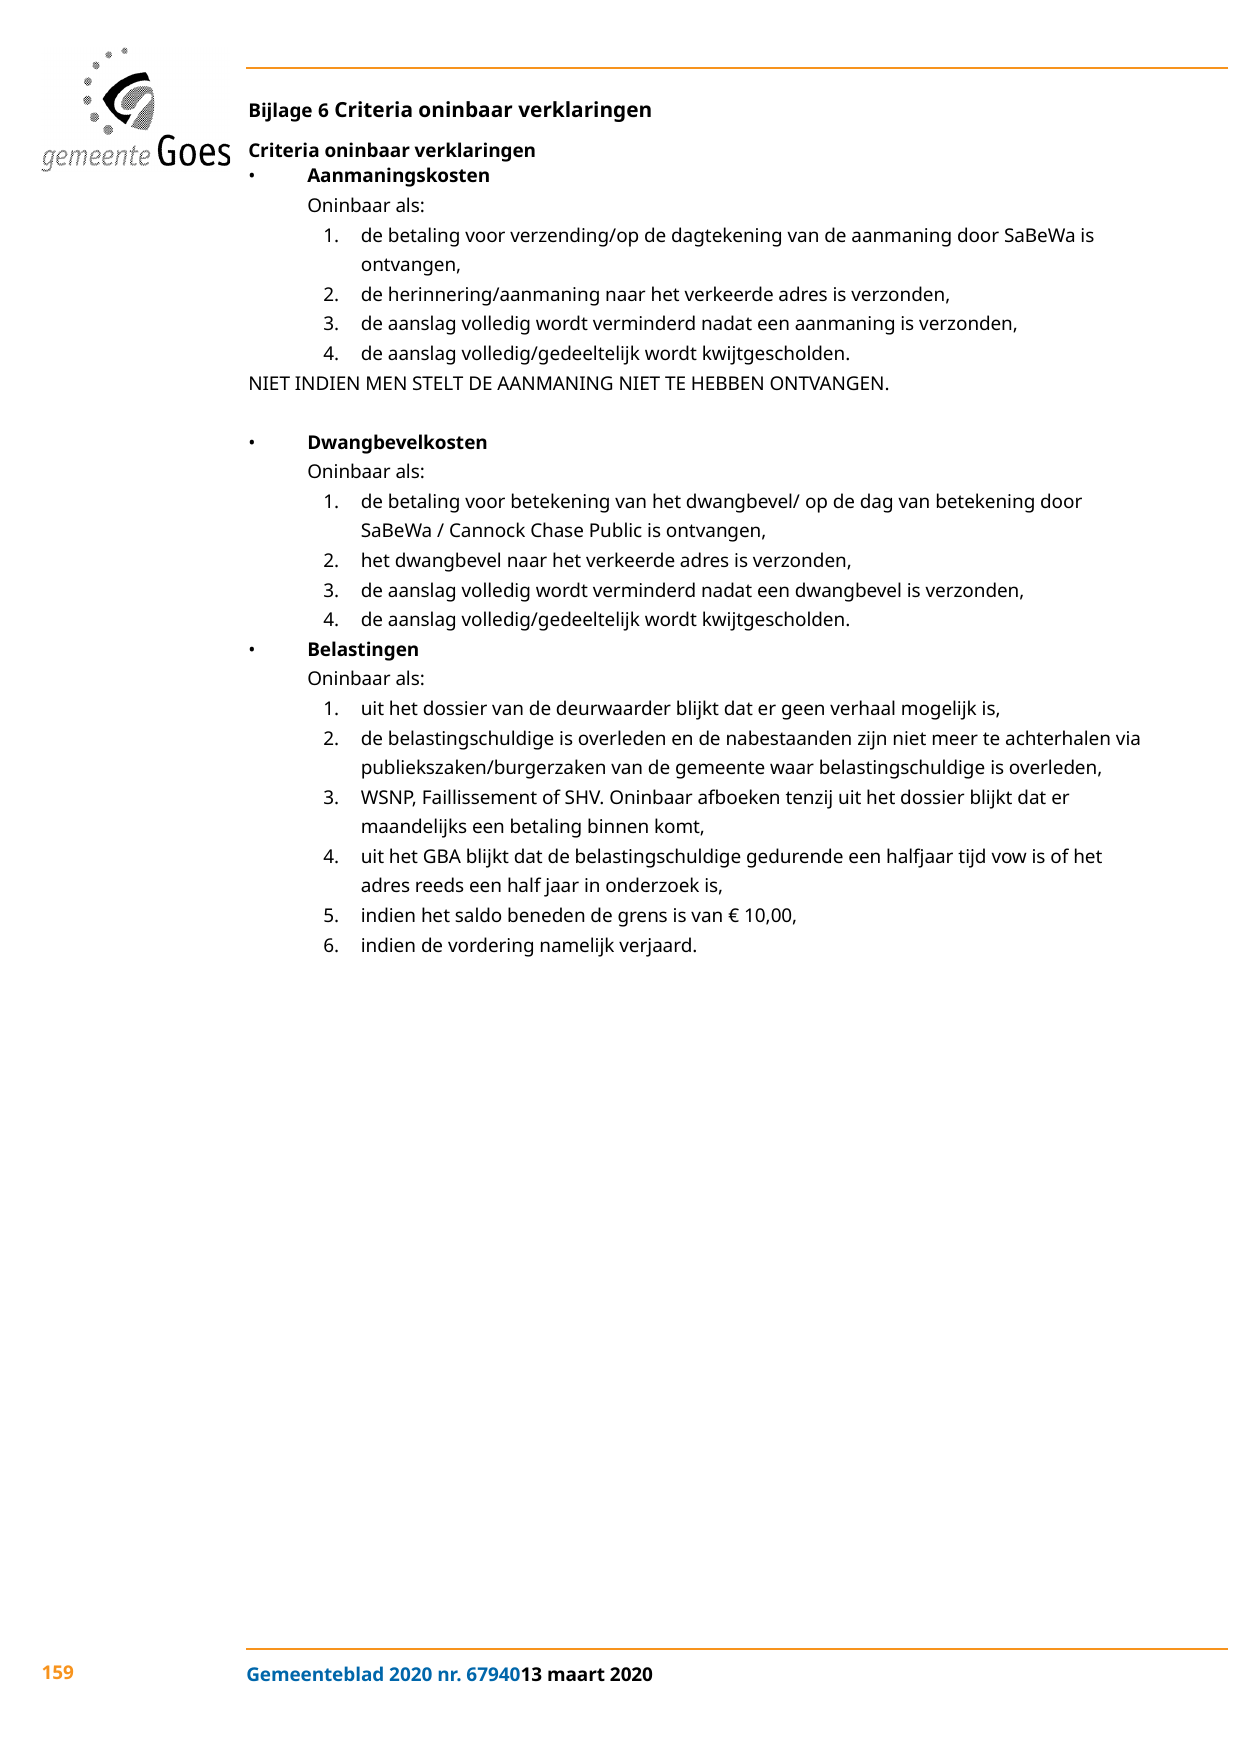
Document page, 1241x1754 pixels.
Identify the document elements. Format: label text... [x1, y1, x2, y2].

list de aanslag volledig wordt verminderd nadat een dwangbevel is verzonden, [323, 577, 1152, 602]
text Bijlage 6 Criteria oninbaar verklaringen [248, 95, 1152, 123]
list uit het dossier van de deurwaarder blijkt dat er geen verhaal mogelijk is, [323, 695, 1152, 721]
list de aanslag volledig/gedeeltelijk wordt kwijtgescholden. [323, 340, 1152, 366]
list Oninbaar als: [248, 666, 1152, 691]
list de betaling voor betekening van het dwangbevel/ op de dag van betekening door SaBeWa / Cannock Chase Public is ontvangen, [323, 488, 1152, 543]
text NIET INDIEN MEN STELT DE AANMANING NIET TE HEBBEN ONTVANGEN. [248, 370, 1152, 395]
list Belastingen [248, 636, 1152, 662]
text Criteria oninbaar verklaringen [248, 137, 1152, 163]
picture [41, 47, 231, 172]
list indien de vordering namelijk verjaard. [323, 932, 1152, 957]
list Oninbaar als: [248, 458, 1152, 484]
list het dwangbevel naar het verkeerde adres is verzonden, [323, 547, 1152, 573]
list de aanslag volledig/gedeeltelijk wordt kwijtgescholden. [323, 606, 1152, 632]
list Aanmaningskosten [248, 163, 1152, 188]
list indien het saldo beneden de grens is van € 10,00, [323, 902, 1152, 928]
list de herinnering/aanmaning naar het verkeerde adres is verzonden, [323, 281, 1152, 307]
list de belastingschuldige is overleden en de nabestaanden zijn niet meer te achterhalen via publiekszaken/burgerzaken van de gemeente waar belastingschuldige is overleden, [323, 725, 1152, 780]
list de aanslag volledig wordt verminderd nadat een aanmaning is verzonden, [323, 311, 1152, 336]
list Dwangbevelkosten [248, 429, 1152, 454]
list WSNP, Faillissement of SHV. Oninbaar afboeken tenzij uit het dossier blijkt dat er maandelijks een betaling binnen komt, [323, 784, 1152, 839]
list uit het GBA blijkt dat de belastingschuldige gedurende een halfjaar tijd vow is of het adres reeds een half jaar in onderzoek is, [323, 843, 1152, 898]
list de betaling voor verzending/op de dagtekening van de aanmaning door SaBeWa is ontvangen, [323, 222, 1152, 277]
list Oninbaar als: [248, 192, 1152, 218]
